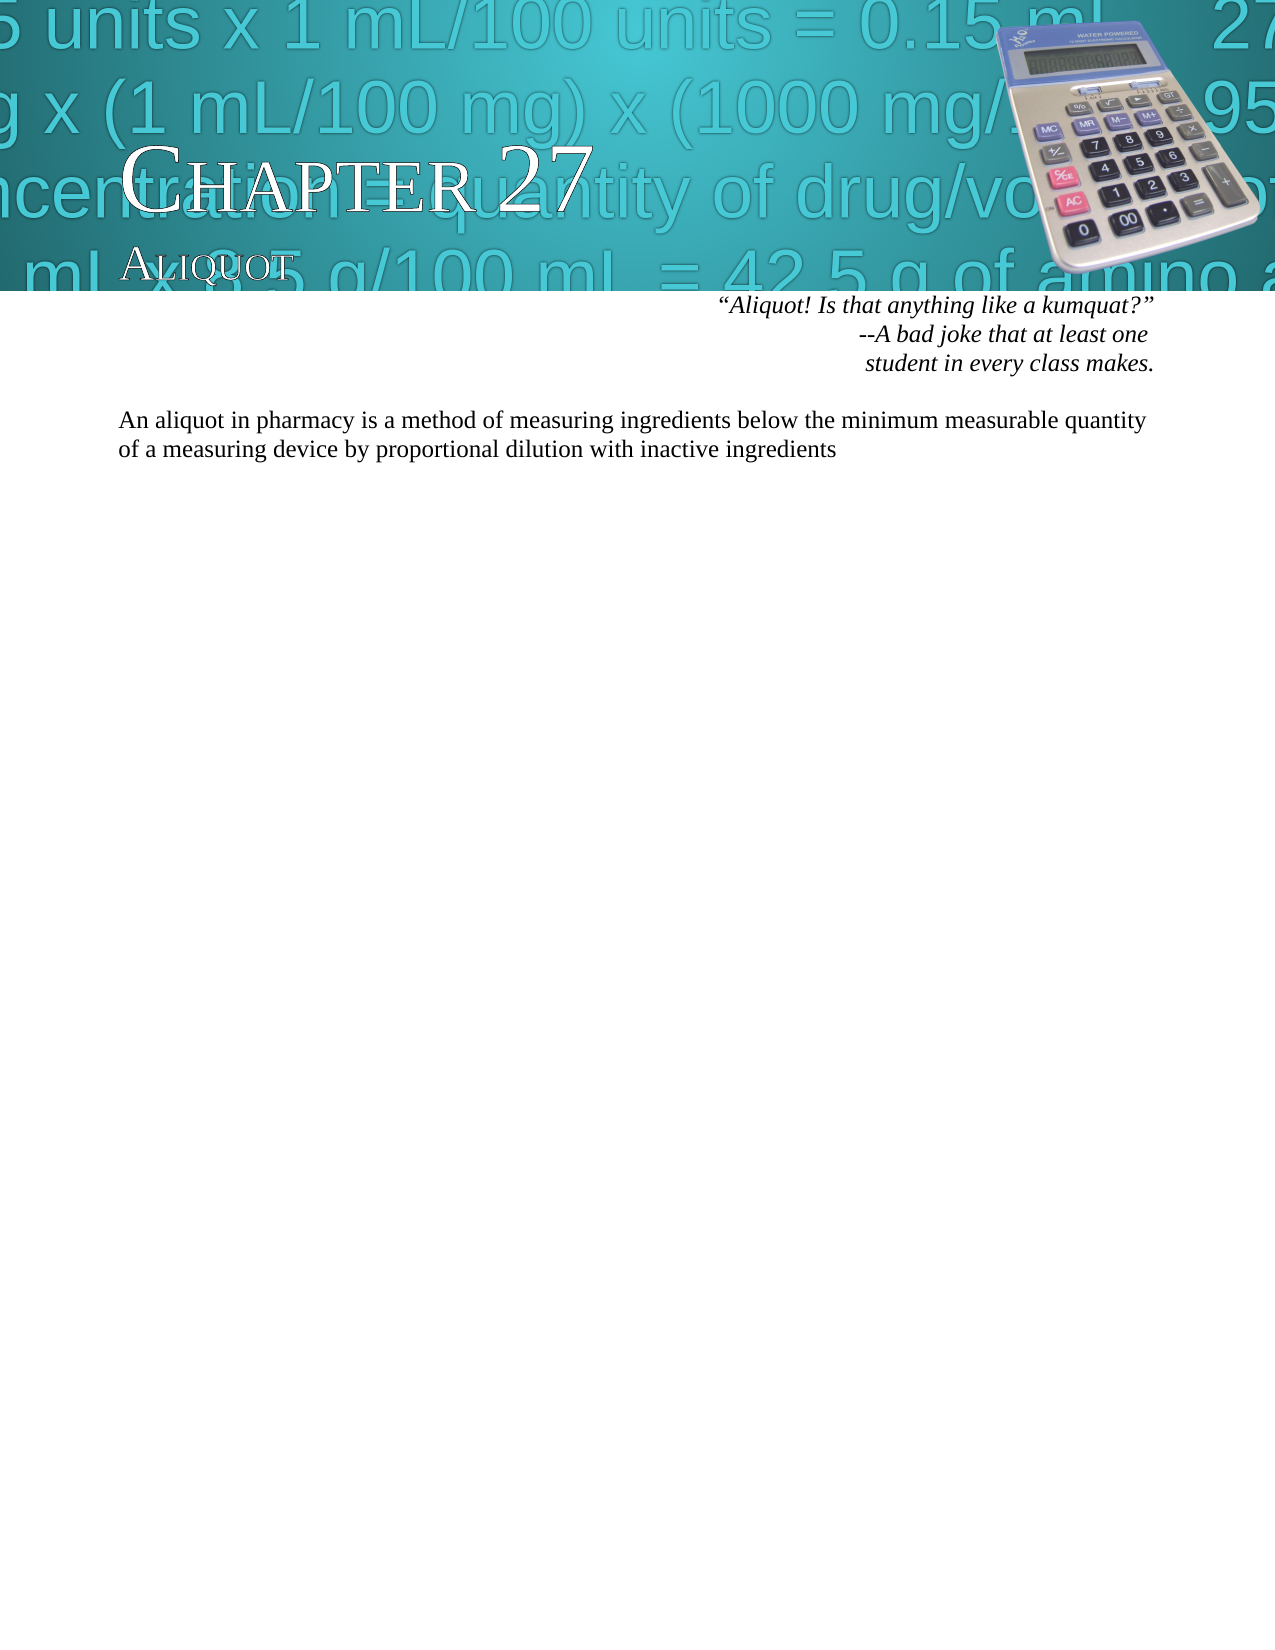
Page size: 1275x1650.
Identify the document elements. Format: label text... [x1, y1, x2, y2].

text “Aliquot! Is that anything like a kumquat?” [118, 291, 1157, 319]
text student in every class makes. [118, 348, 1157, 377]
picture [0, 0, 1275, 291]
text An aliquot in pharmacy is a method of measuring ingredients below the minimum measurable quantity of a measuring device by proportional dilution with inactive ingredients [118, 406, 1157, 463]
text --A bad joke that at least one [118, 319, 1157, 348]
